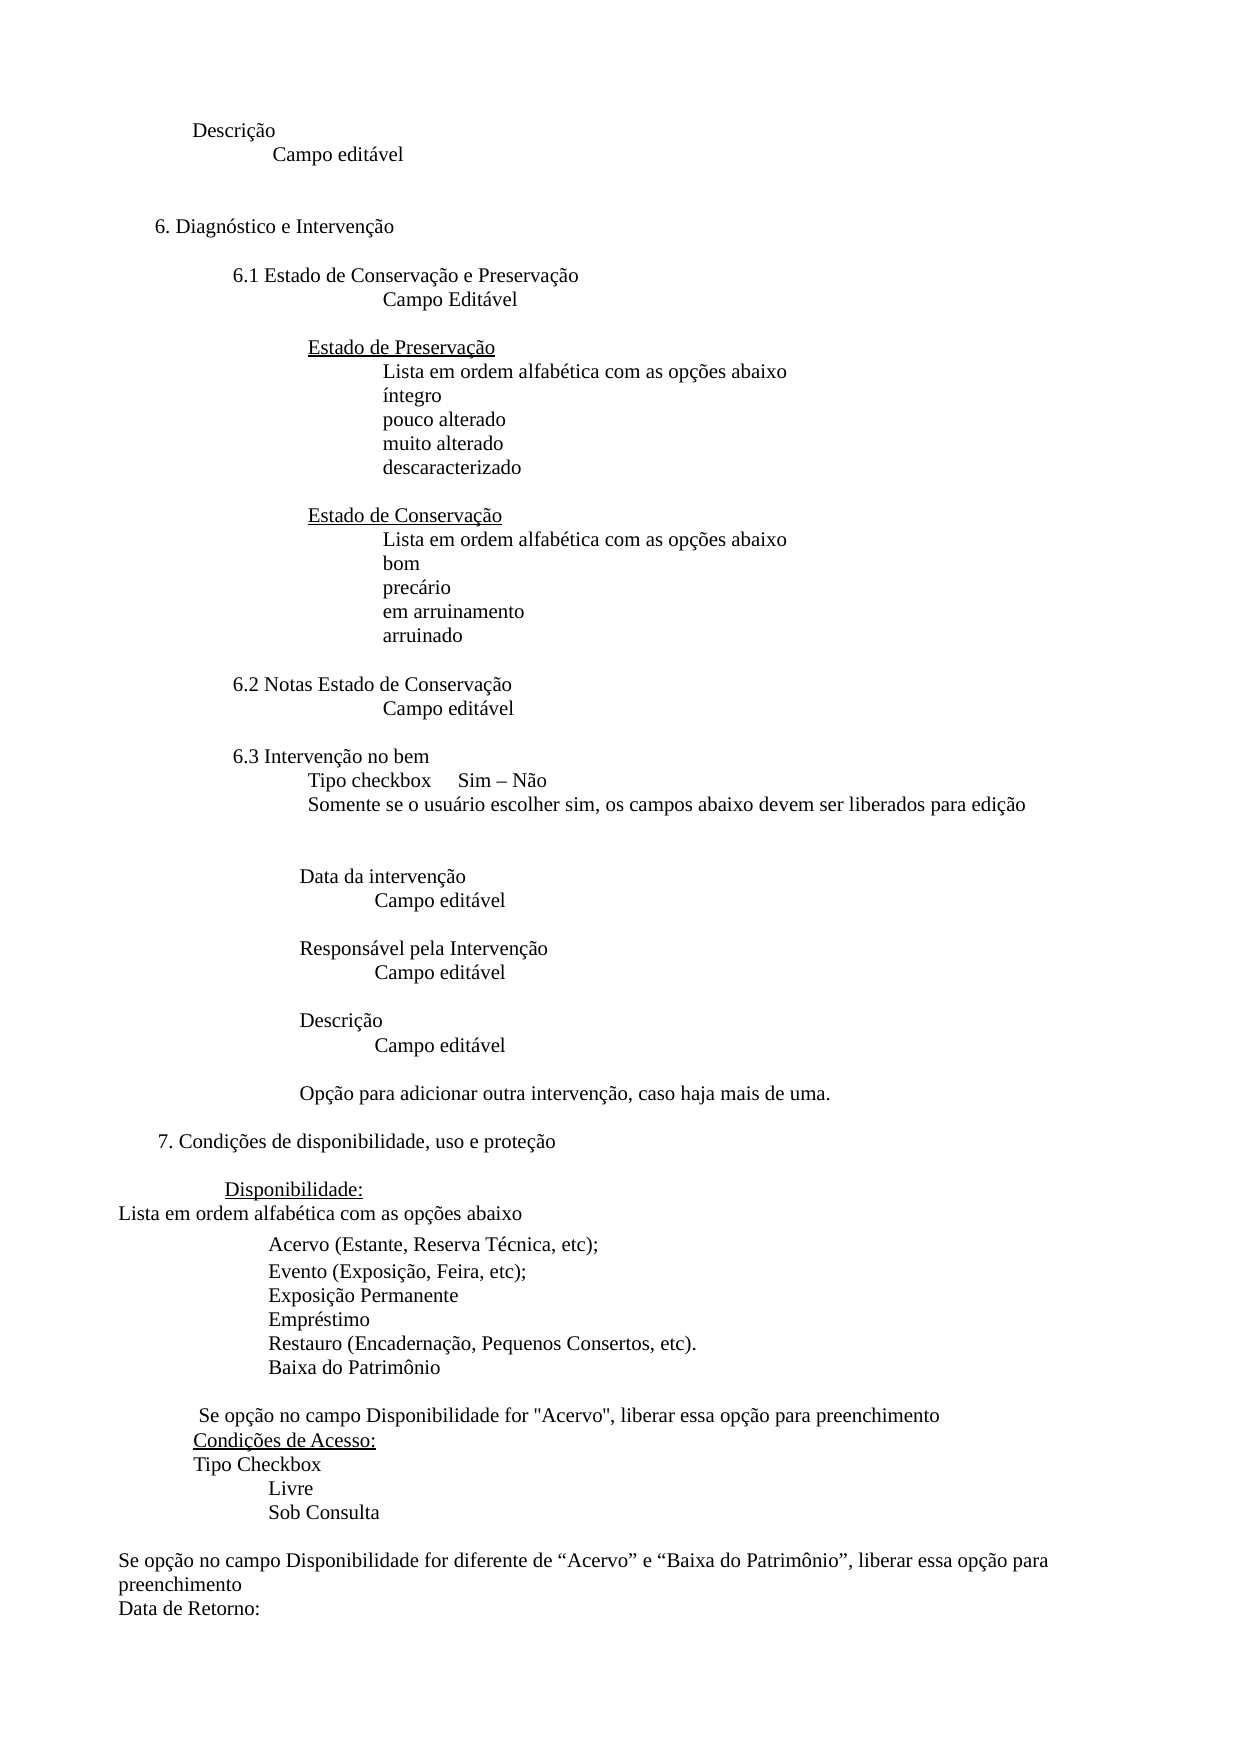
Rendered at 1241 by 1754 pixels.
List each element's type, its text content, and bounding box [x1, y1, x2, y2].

text Se opção no campo Disponibilidade for ''Acervo'', liberar essa opção para preenchimento [118, 1403, 1122, 1427]
text Descrição [122, 118, 1122, 142]
text Tipo Checkbox [118, 1452, 1122, 1476]
text 6.3 Intervenção no bem [154, 744, 1122, 768]
text pouco alterado [154, 407, 1122, 431]
text 7. Condições de disponibilidade, uso e proteção [158, 1129, 1122, 1153]
text Lista em ordem alfabética com as opções abaixo [154, 359, 1122, 383]
text Estado de Preservação [154, 335, 1122, 359]
text arruinado [154, 623, 1122, 647]
text Campo Editável [154, 287, 1122, 311]
text Evento (Exposição, Feira, etc); [118, 1259, 1122, 1283]
text Empréstimo [118, 1307, 1122, 1331]
text bom [154, 551, 1122, 575]
text Campo editável [224, 1032, 1122, 1057]
text íntegro [154, 383, 1122, 407]
text em arruinamento [154, 599, 1122, 623]
text Condições de Acesso: [118, 1427, 1122, 1452]
text Descrição [224, 1008, 1122, 1032]
text Data da intervenção [224, 864, 1122, 888]
text Campo editável [224, 960, 1122, 984]
text Opção para adicionar outra intervenção, caso haja mais de uma. [224, 1081, 1122, 1105]
text Sob Consulta [118, 1500, 1122, 1524]
text Campo editável [224, 888, 1122, 912]
text muito alterado [154, 431, 1122, 455]
text Tipo checkbox Sim – Não [154, 768, 1122, 792]
text 6. Diagnóstico e Intervenção [154, 214, 1122, 238]
text Estado de Conservação [154, 503, 1122, 527]
text Somente se o usuário escolher sim, os campos abaixo devem ser liberados para edição [154, 792, 1122, 816]
text Data de Retorno: [118, 1596, 1122, 1620]
text descaracterizado [154, 455, 1122, 479]
text Responsável pela Intervenção [224, 936, 1122, 960]
text Se opção no campo Disponibilidade for diferente de “Acervo” e “Baixa do Patrimônio”, liberar essa opção para preenchimento [118, 1548, 1122, 1596]
text Livre [118, 1476, 1122, 1500]
text Campo editável [154, 696, 1122, 720]
text Restauro (Encadernação, Pequenos Consertos, etc). [118, 1331, 1122, 1355]
text Exposição Permanente [118, 1283, 1122, 1307]
text Campo editável [122, 142, 1122, 166]
text precário [154, 575, 1122, 599]
text Lista em ordem alfabética com as opções abaixo [118, 1201, 1122, 1225]
text Lista em ordem alfabética com as opções abaixo [154, 527, 1122, 551]
text Baixa do Patrimônio [118, 1355, 1122, 1379]
text Disponibilidade: [224, 1177, 1122, 1201]
text 6.2 Notas Estado de Conservação [154, 672, 1122, 696]
text Acervo (Estante, Reserva Técnica, etc); [118, 1225, 1122, 1259]
text 6.1 Estado de Conservação e Preservação [154, 262, 1122, 287]
